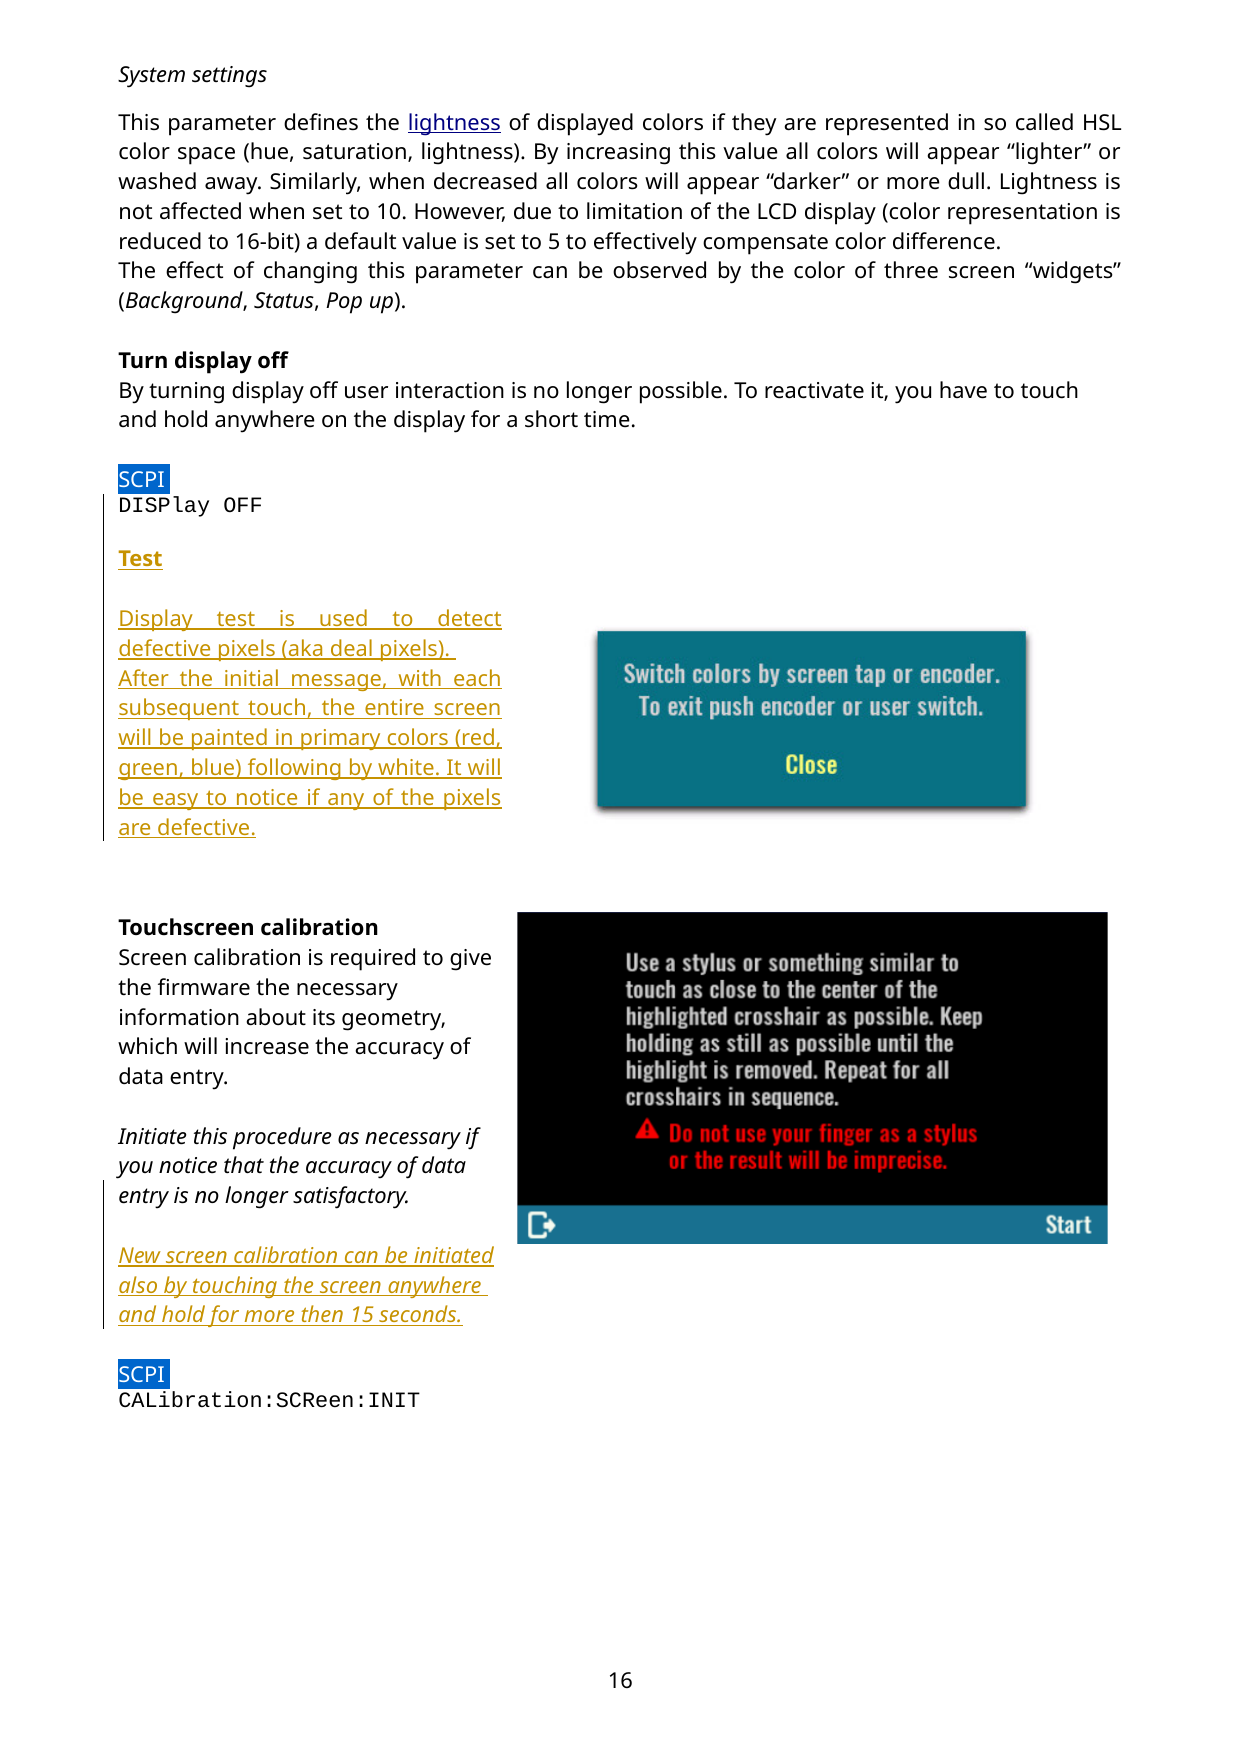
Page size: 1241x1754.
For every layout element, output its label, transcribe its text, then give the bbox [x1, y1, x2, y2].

table_cell Turn display off By turning display off user interaction is no longer possible. To reactivate it, you have to touch and hold anywhere on the display for a short time. SCPI DISPlay OFF [118, 345, 1123, 543]
table_cell be easy to notice if any of the pixels [118, 779, 502, 807]
table_cell [502, 896, 1123, 912]
table_cell Test Display test is used to detect [118, 544, 502, 628]
table_cell [502, 912, 1123, 1443]
picture [517, 912, 1108, 1244]
table_cell are defective. [118, 809, 502, 912]
table_cell will be painted in primary colors (red, [118, 719, 502, 747]
table_cell defective pixels (aka deal pixels). After the initial message, with each [118, 630, 502, 688]
table_cell Touchscreen calibration Screen calibration is required to give the firmware the necessary information about its geometry, which will increase the accuracy of data entry. Initiate this procedure as necessary if you notice that the accuracy of data entry is no longer satisfactory. New screen calibration can be initiated also by touching the screen anywhere and hold for more then 15 seconds. SCPI CALibration:SCReen:INIT [118, 912, 502, 1443]
table_cell green, blue) following by white. It will [118, 749, 502, 777]
table_cell This parameter defines the lightness of displayed colors if they are represented in so called HSL color space (hue, saturation, lightness). By increasing this value all colors will appear “lighter” or washed away. Similarly, when decreased all colors will appear “darker” or more dull. Lightness is not affected when set to 10. However, due to limitation of the LCD display (color representation is reduced to 16-bit) a default value is set to 5 to effectively compensate color difference. The effect of changing this parameter can be observed by the color of three screen “widgets” (Background, Status, Pop up). [118, 107, 1123, 345]
table_cell subsequent touch, the entire screen [118, 689, 502, 718]
picture [502, 543, 1123, 896]
